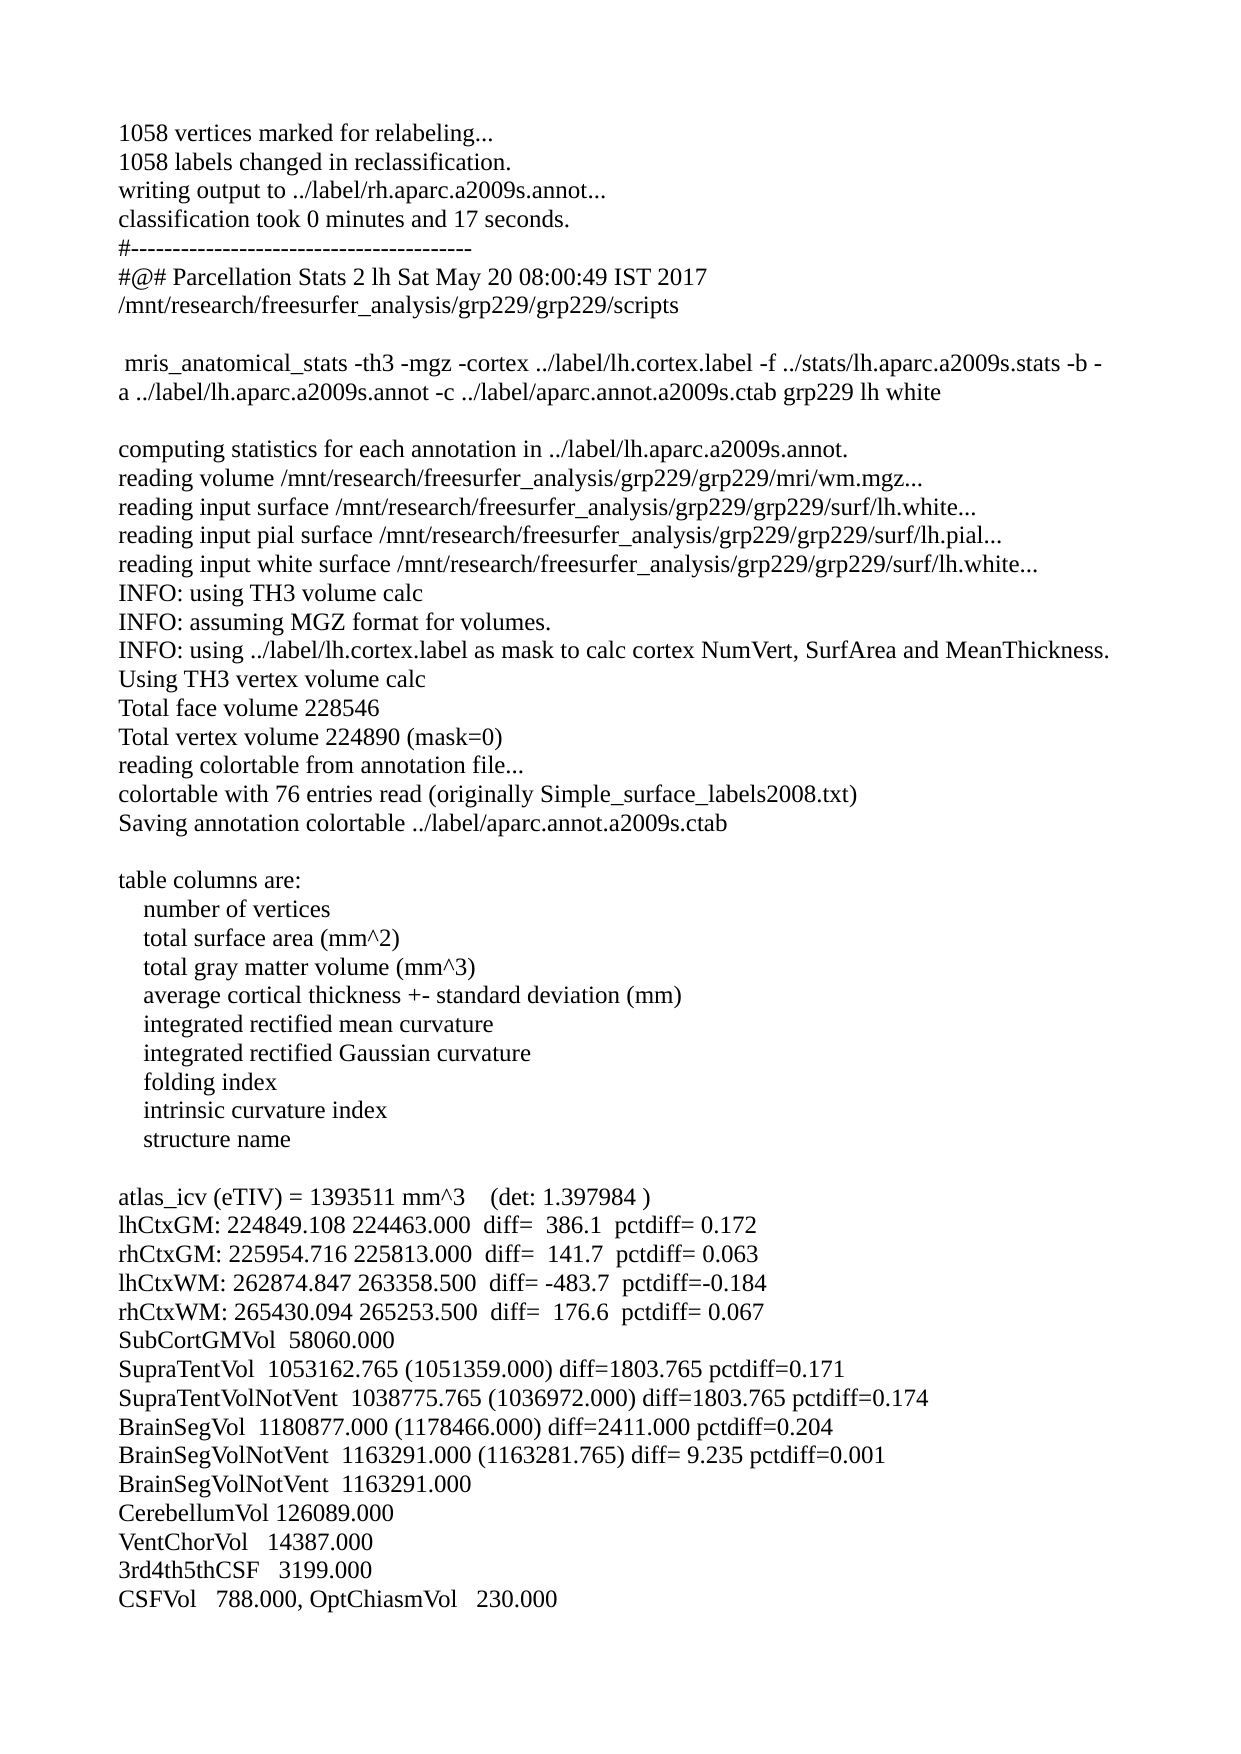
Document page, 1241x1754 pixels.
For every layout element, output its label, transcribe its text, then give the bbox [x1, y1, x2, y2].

text BrainSegVol 1180877.000 (1178466.000) diff=2411.000 pctdiff=0.204 [118, 1412, 1122, 1441]
text 1058 vertices marked for relabeling... [118, 118, 1122, 147]
text Total face volume 228546 [118, 693, 1122, 722]
text SupraTentVol 1053162.765 (1051359.000) diff=1803.765 pctdiff=0.171 [118, 1354, 1122, 1383]
text atlas_icv (eTIV) = 1393511 mm^3 (det: 1.397984 ) [118, 1182, 1122, 1211]
text total gray matter volume (mm^3) [118, 952, 1122, 981]
text reading input surface /mnt/research/freesurfer_analysis/grp229/grp229/surf/lh.white... [118, 492, 1122, 521]
text INFO: using TH3 volume calc [118, 578, 1122, 607]
text reading volume /mnt/research/freesurfer_analysis/grp229/grp229/mri/wm.mgz... [118, 463, 1122, 492]
text structure name [118, 1124, 1122, 1153]
text CerebellumVol 126089.000 [118, 1498, 1122, 1527]
text CSFVol 788.000, OptChiasmVol 230.000 [118, 1584, 1122, 1613]
text computing statistics for each annotation in ../label/lh.aparc.a2009s.annot. [118, 434, 1122, 463]
text classification took 0 minutes and 17 seconds. [118, 204, 1122, 233]
text 3rd4th5thCSF 3199.000 [118, 1556, 1122, 1584]
text total surface area (mm^2) [118, 923, 1122, 952]
text number of vertices [118, 894, 1122, 923]
text 1058 labels changed in reclassification. [118, 147, 1122, 176]
text rhCtxGM: 225954.716 225813.000 diff= 141.7 pctdiff= 0.063 [118, 1239, 1122, 1268]
text Total vertex volume 224890 (mask=0) [118, 722, 1122, 751]
text #@# Parcellation Stats 2 lh Sat May 20 08:00:49 IST 2017 [118, 262, 1122, 291]
text reading input white surface /mnt/research/freesurfer_analysis/grp229/grp229/surf/lh.white... [118, 549, 1122, 578]
text intrinsic curvature index [118, 1096, 1122, 1124]
text mris_anatomical_stats -th3 -mgz -cortex ../label/lh.cortex.label -f ../stats/lh.aparc.a2009s.stats -b -a ../label/lh.aparc.a2009s.annot -c ../label/aparc.annot.a2009s.ctab grp229 lh white [118, 348, 1122, 406]
text Saving annotation colortable ../label/aparc.annot.a2009s.ctab [118, 808, 1122, 837]
text VentChorVol 14387.000 [118, 1527, 1122, 1556]
text lhCtxWM: 262874.847 263358.500 diff= -483.7 pctdiff=-0.184 [118, 1268, 1122, 1297]
text colortable with 76 entries read (originally Simple_surface_labels2008.txt) [118, 779, 1122, 808]
text folding index [118, 1067, 1122, 1096]
text reading input pial surface /mnt/research/freesurfer_analysis/grp229/grp229/surf/lh.pial... [118, 521, 1122, 549]
text Using TH3 vertex volume calc [118, 664, 1122, 693]
text rhCtxWM: 265430.094 265253.500 diff= 176.6 pctdiff= 0.067 [118, 1297, 1122, 1326]
text INFO: using ../label/lh.cortex.label as mask to calc cortex NumVert, SurfArea and MeanThickness. [118, 636, 1122, 664]
text BrainSegVolNotVent 1163291.000 [118, 1469, 1122, 1498]
text writing output to ../label/rh.aparc.a2009s.annot... [118, 176, 1122, 204]
text /mnt/research/freesurfer_analysis/grp229/grp229/scripts [118, 291, 1122, 319]
text integrated rectified mean curvature [118, 1009, 1122, 1038]
text lhCtxGM: 224849.108 224463.000 diff= 386.1 pctdiff= 0.172 [118, 1211, 1122, 1239]
text integrated rectified Gaussian curvature [118, 1038, 1122, 1067]
text SupraTentVolNotVent 1038775.765 (1036972.000) diff=1803.765 pctdiff=0.174 [118, 1383, 1122, 1412]
text #----------------------------------------- [118, 233, 1122, 262]
text BrainSegVolNotVent 1163291.000 (1163281.765) diff= 9.235 pctdiff=0.001 [118, 1441, 1122, 1469]
text average cortical thickness +- standard deviation (mm) [118, 981, 1122, 1009]
text INFO: assuming MGZ format for volumes. [118, 607, 1122, 636]
text table columns are: [118, 866, 1122, 894]
text reading colortable from annotation file... [118, 751, 1122, 779]
text SubCortGMVol 58060.000 [118, 1326, 1122, 1354]
